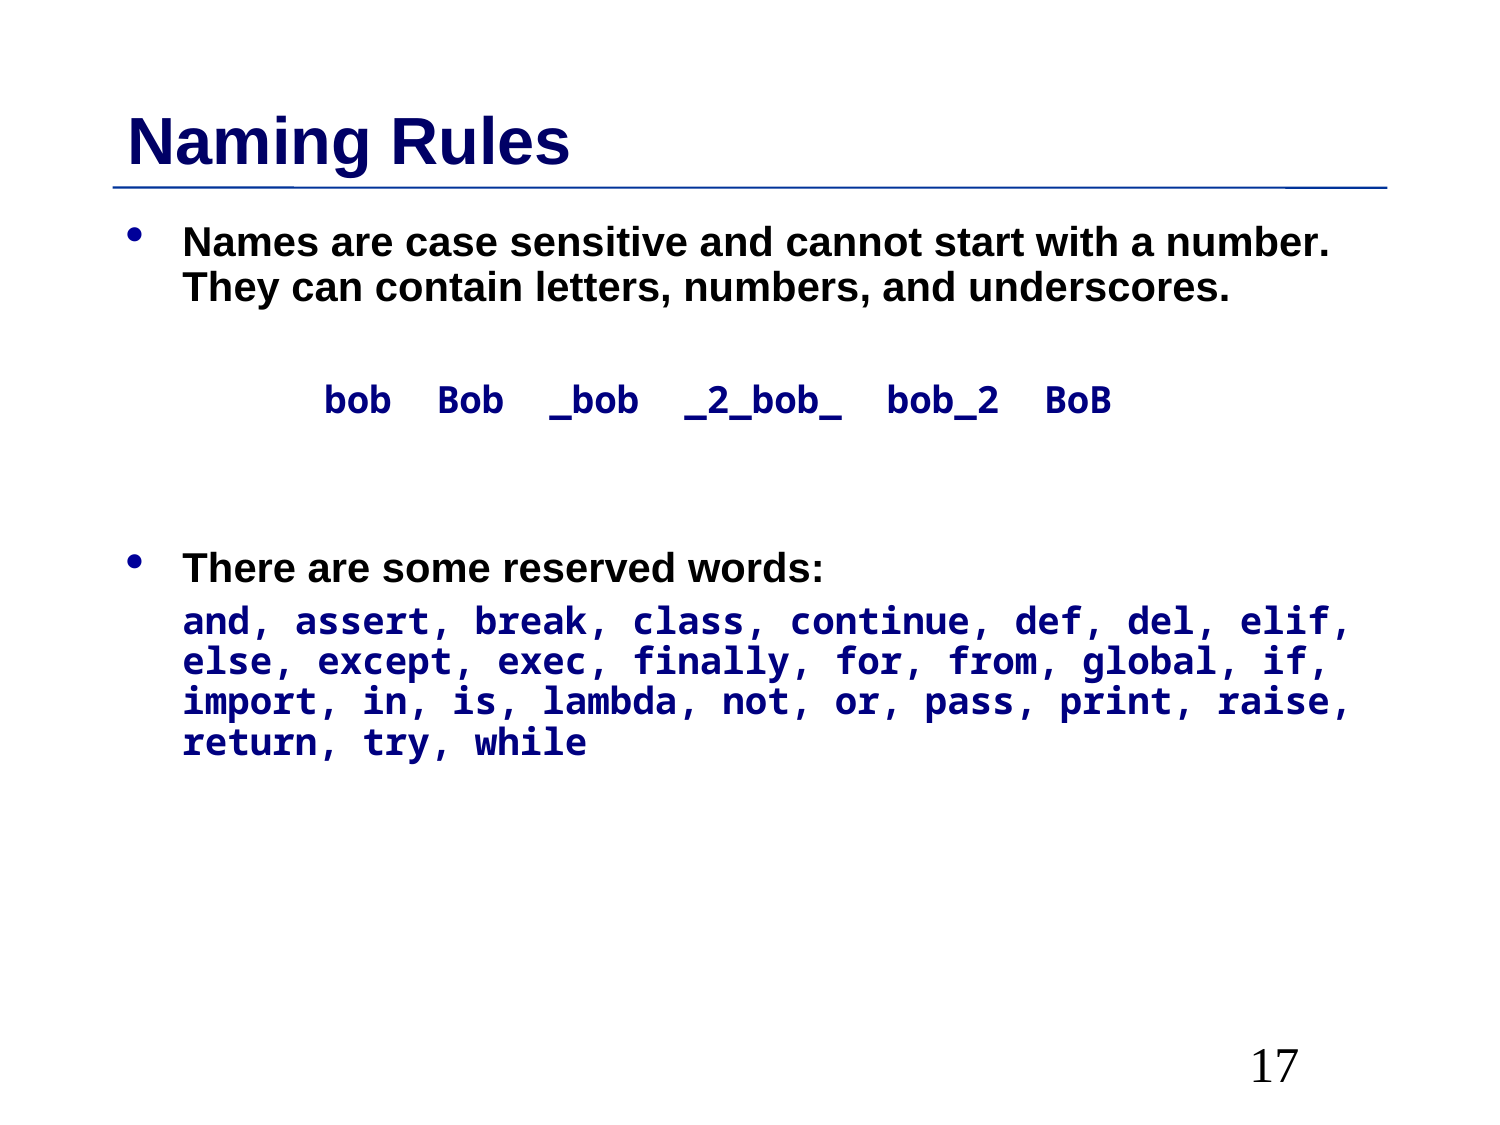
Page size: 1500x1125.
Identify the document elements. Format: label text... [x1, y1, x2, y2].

list Names are case sensitive and cannot start with a number. They can contain letters, numbers, and underscores. bob Bob _bob _2_bob_ bob_2 BoB There are some reserved words: and, assert, break, class, continue, def, del, elif, else, except, exec, finally, for, from, global, if, import, in, is, lambda, not, or, pass, print, raise, return, try, while [112, 212, 1388, 963]
title Naming Rules [112, 89, 1388, 185]
